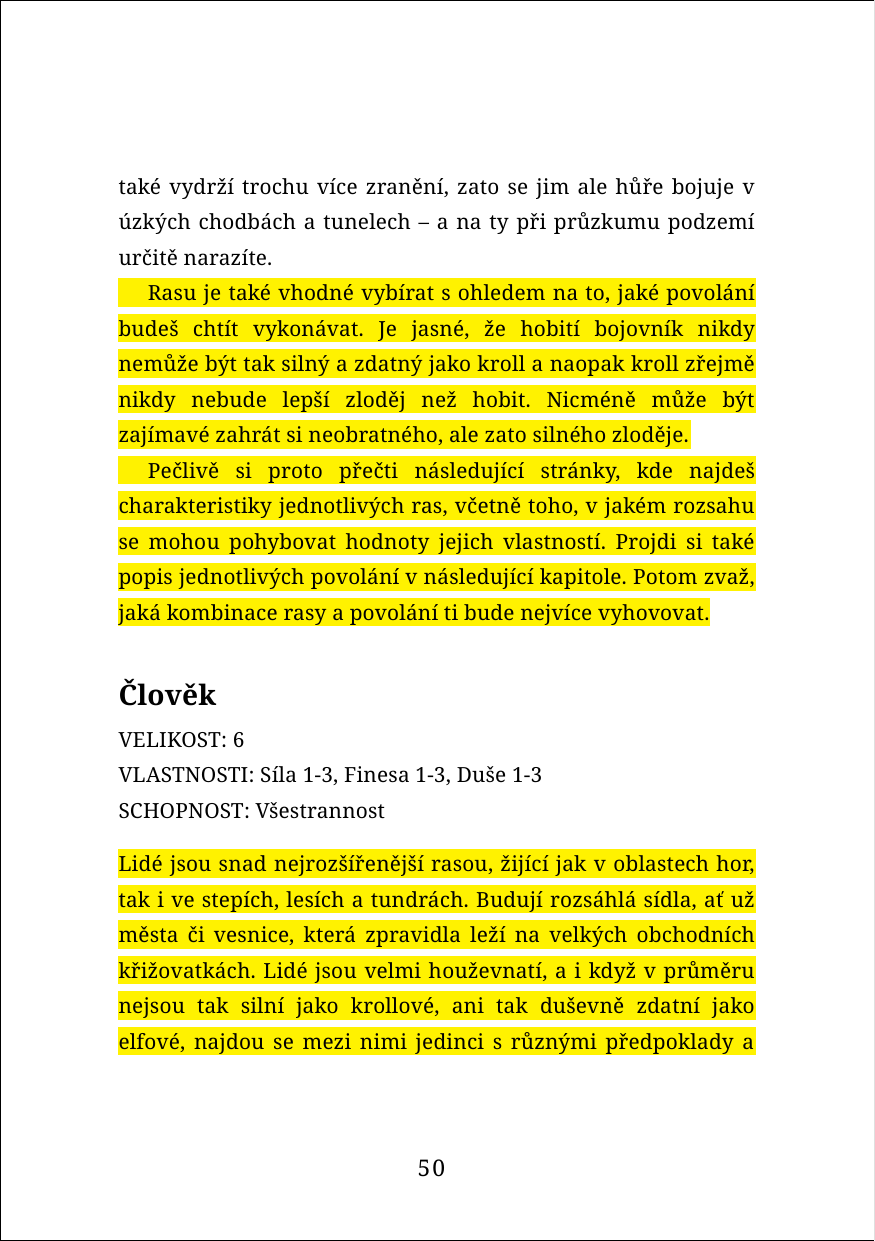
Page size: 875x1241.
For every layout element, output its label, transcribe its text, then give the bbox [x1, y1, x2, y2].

text VELIKOST: 6 VLASTNOSTI: Síla 1-3, Finesa 1-3, Duše 1-3 SCHOPNOST: Všestrannost [118, 725, 756, 824]
subtitle Člověk [118, 675, 756, 713]
text Lidé jsou snad nejrozšířenější rasou, žijící jak v oblastech hor, tak i ve stepích, lesích a tundrách. Budují rozsáhlá sídla, ať už města či vesnice, která zpravidla leží na velkých obchodních křižovatkách. Lidé jsou velmi houževnatí, a i když v průměru nejsou tak silní jako krollové, ani tak duševně zdatní jako elfové, najdou se mezi nimi jedinci s různými předpoklady a [118, 849, 756, 1055]
text také vydrží trochu více zranění, zato se jim ale hůře bojuje v úzkých chodbách a tunelech – a na ty při průzkumu podzemí určitě narazíte. Rasu je také vhodné vybírat s ohledem na to, jaké povolání budeš chtít vykonávat. Je jasné, že hobití bojovník nikdy nemůže být tak silný a zdatný jako kroll a naopak kroll zřejmě nikdy nebude lepší zloděj než hobit. Nicméně může být zajímavé zahrát si neobratného, ale zato silného zloděje. Pečlivě si proto přečti následující stránky, kde najdeš charakteristiky jednotlivých ras, včetně toho, v jakém rozsahu se mohou pohybovat hodnoty jejich vlastností. Projdi si také popis jednotlivých povolání v následující kapitole. Potom zvaž, jaká kombinace rasy a povolání ti bude nejvíce vyhovovat. [118, 172, 756, 626]
